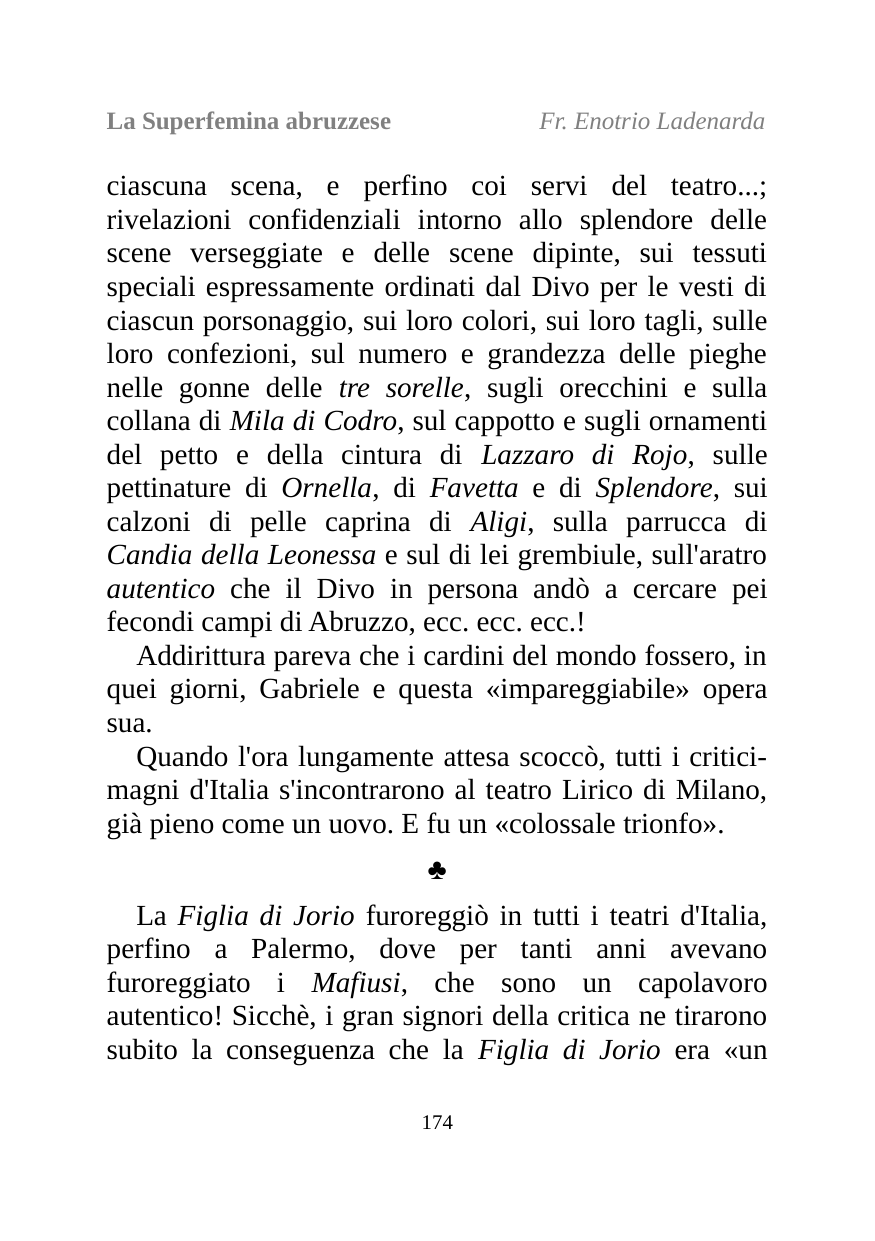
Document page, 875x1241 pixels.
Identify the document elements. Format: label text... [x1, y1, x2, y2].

text Quando l'ora lungamente attesa scoccò, tutti i critici-magni d'Italia s'incontrarono al teatro Lirico di Milano, già pieno come un uovo. E fu un «colossale trionfo». [106, 739, 768, 839]
text ♣ [106, 852, 768, 885]
text Addirittura pareva che i cardini del mondo fossero, in quei giorni, Gabriele e questa «impareggiabile» opera sua. [106, 638, 768, 739]
text ciascuna scena, e perfino coi servi del teatro...; rivelazioni confidenziali intorno allo splendore delle scene verseggiate e delle scene dipinte, sui tessuti speciali espressamente ordinati dal Divo per le vesti di ciascun porsonaggio, sui loro colori, sui loro tagli, sulle loro confezioni, sul numero e grandezza delle pieghe nelle gonne delle tre sorelle, sugli orecchini e sulla collana di Mila di Codro, sul cappotto e sugli ornamenti del petto e della cintura di Lazzaro di Rojo, sulle pettinature di Ornella, di Favetta e di Splendore, sui calzoni di pelle caprina di Aligi, sulla parrucca di Candia della Leonessa e sul di lei grembiule, sull'aratro autentico che il Divo in persona andò a cercare pei fecondi campi di Abruzzo, ecc. ecc. ecc.! [106, 168, 768, 638]
text La Figlia di Jorio furoreggiò in tutti i teatri d'Italia, perfino a Palermo, dove per tanti anni avevano furoreggiato i Mafiusi, che sono un capolavoro autentico! Sicchè, i gran signori della critica ne tirarono subito la conseguenza che la Figlia di Jorio era «un [106, 898, 768, 1066]
